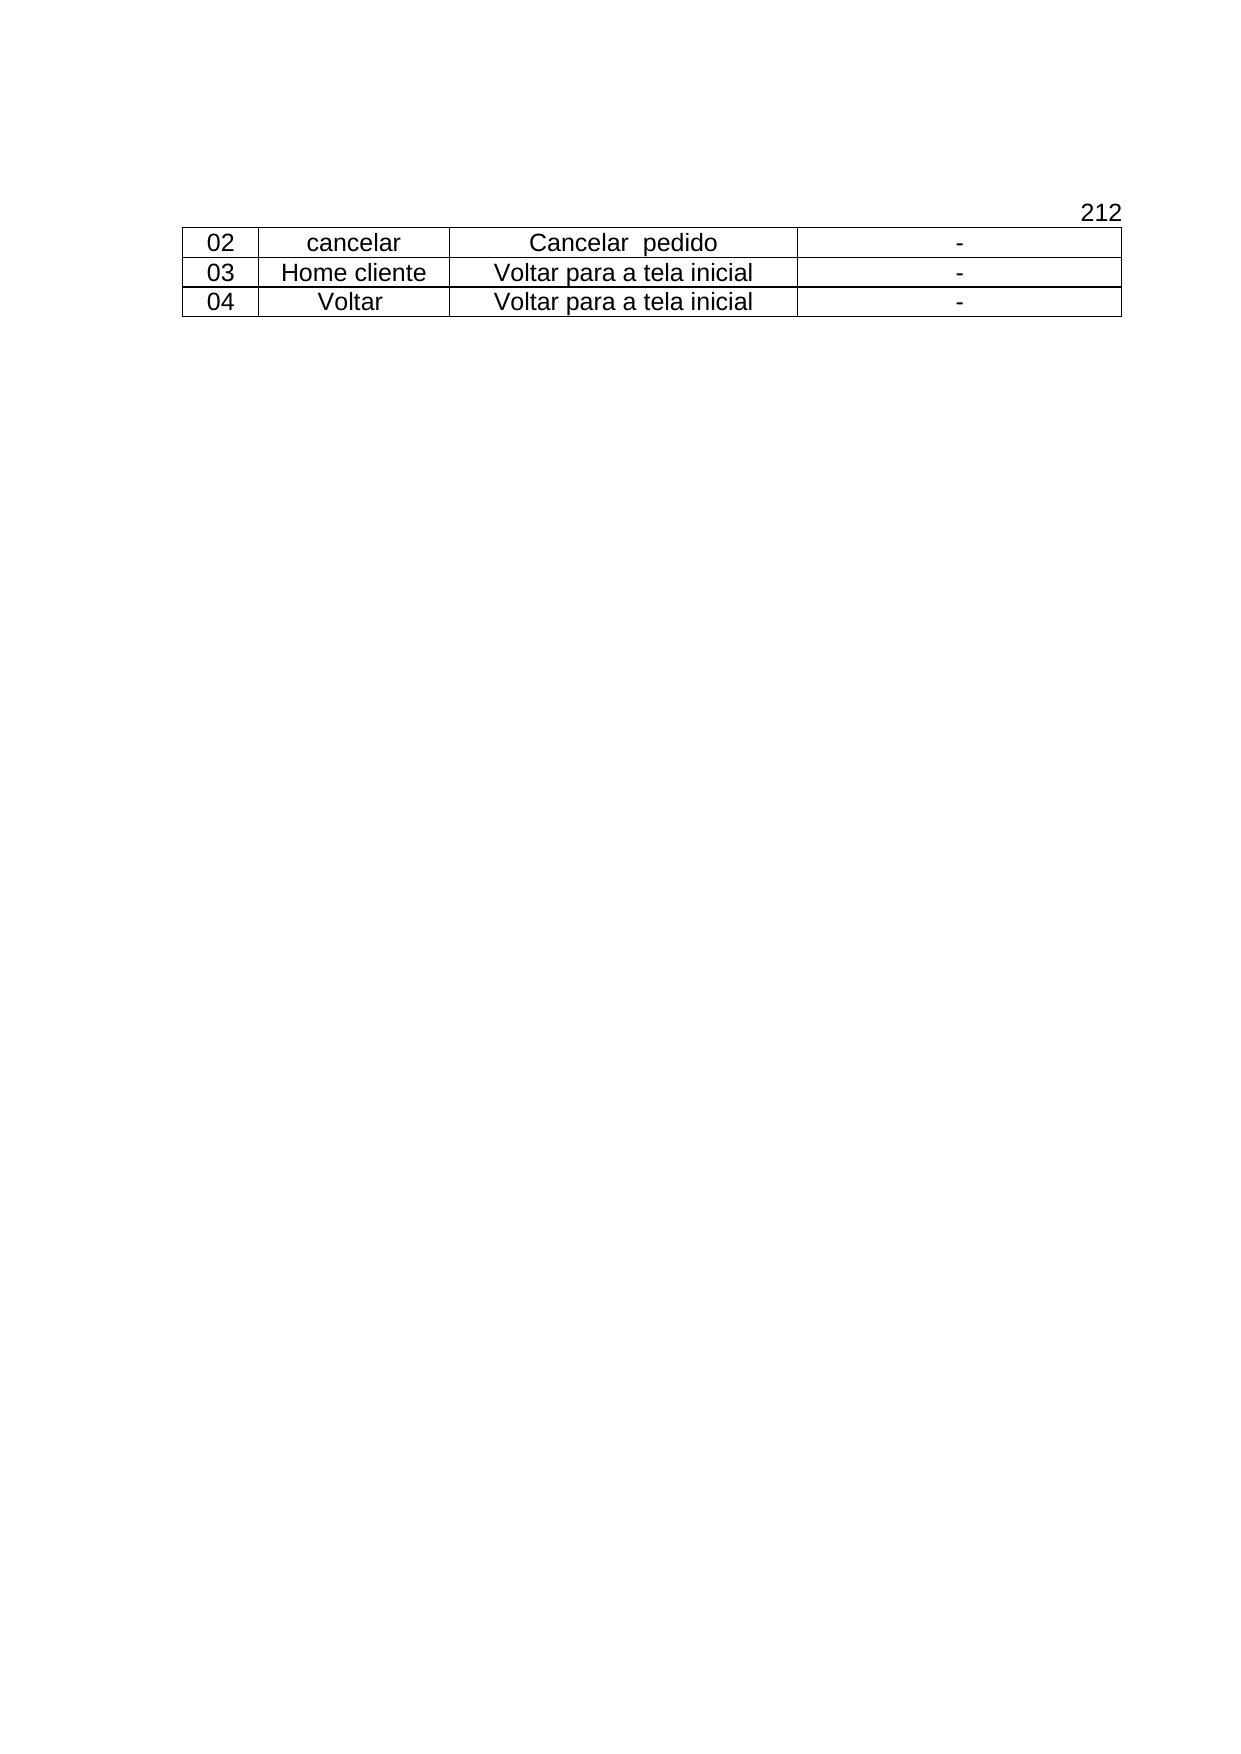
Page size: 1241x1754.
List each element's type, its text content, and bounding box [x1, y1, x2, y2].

table_cell cancelar [259, 228, 449, 257]
table_cell Voltar para a tela inicial [450, 288, 797, 316]
table_cell - [798, 228, 1121, 257]
table_cell - [798, 288, 1121, 316]
table_cell Home cliente [259, 258, 449, 286]
table_cell - [798, 258, 1121, 286]
table_cell Voltar [259, 288, 449, 316]
table_cell 04 [183, 288, 258, 316]
table_cell Cancelar pedido [450, 228, 797, 257]
table_cell 02 [183, 228, 258, 257]
table_cell Voltar para a tela inicial [450, 258, 797, 286]
table_cell 03 [183, 258, 258, 286]
